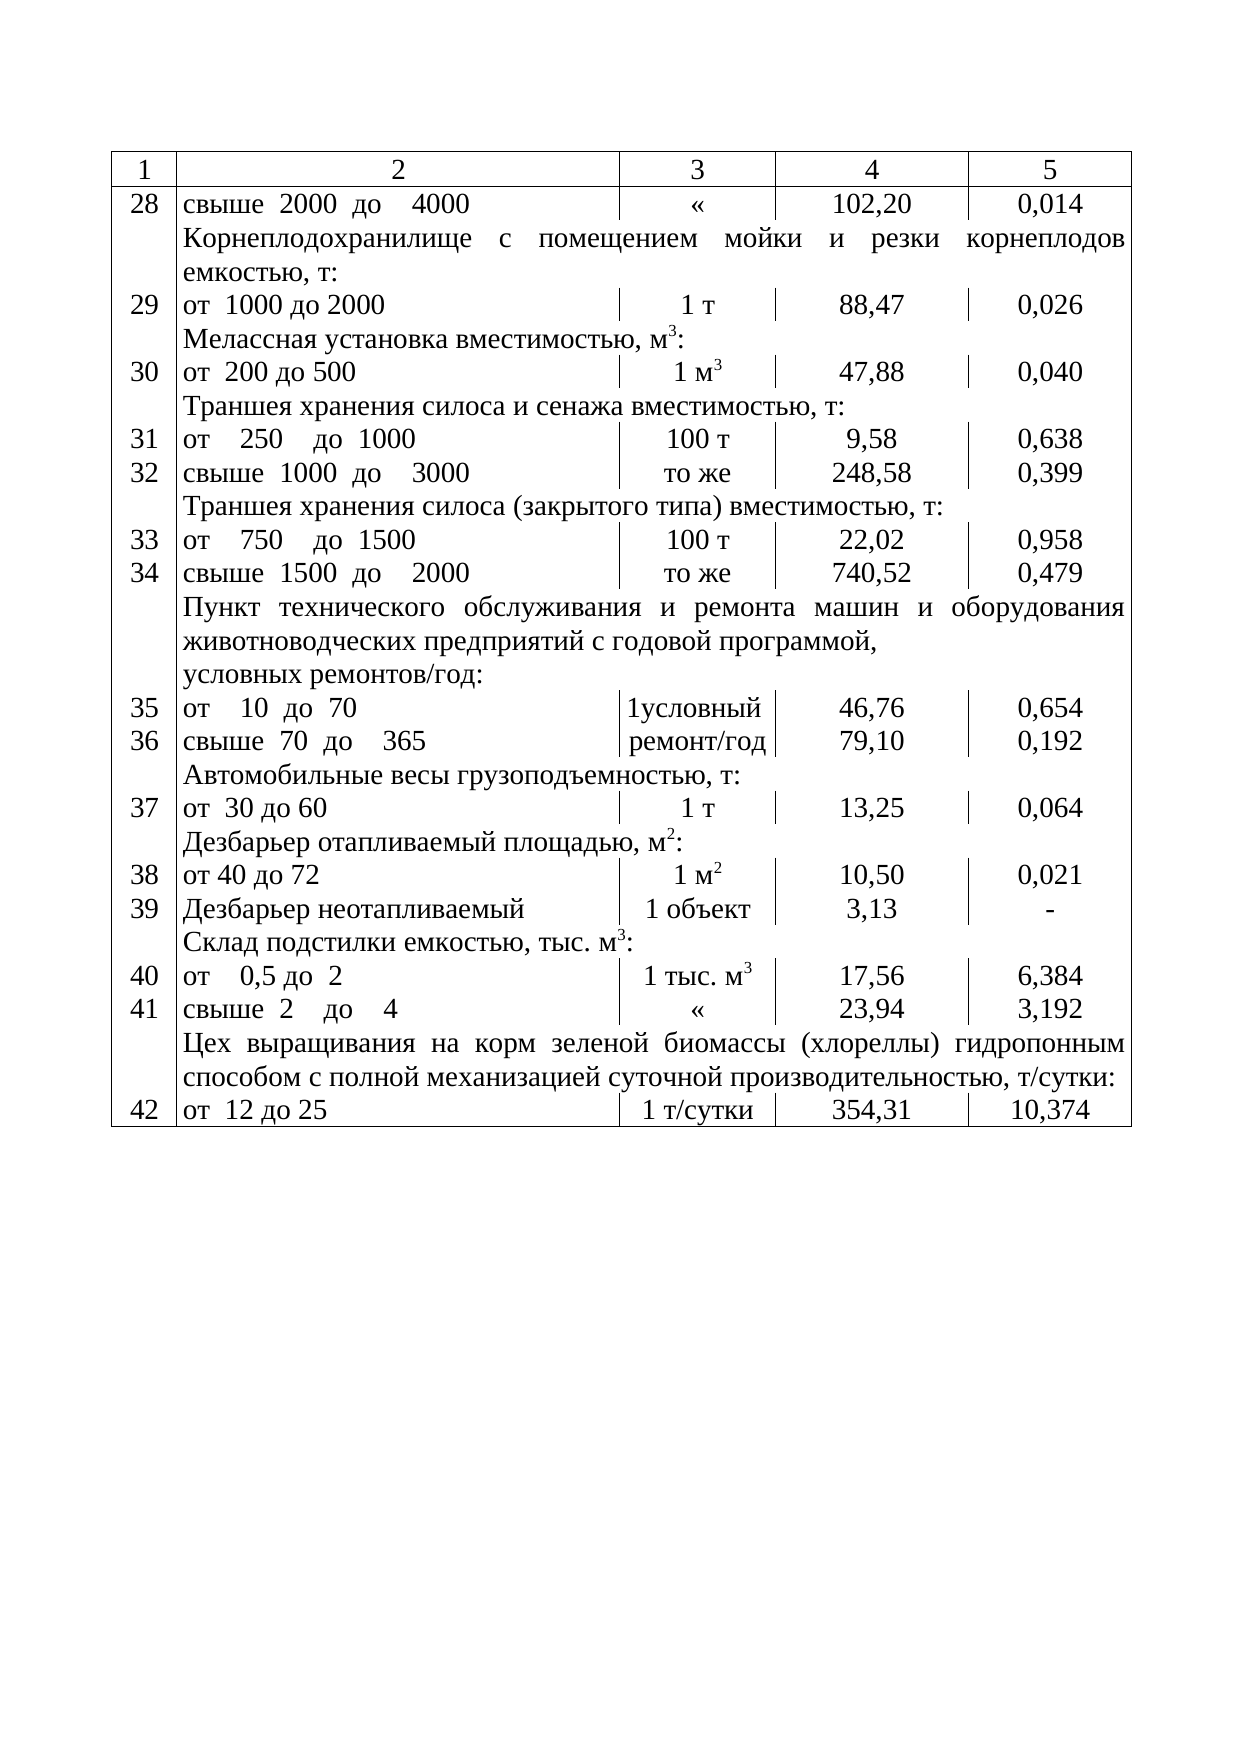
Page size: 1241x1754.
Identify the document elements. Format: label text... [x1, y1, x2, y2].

table_cell то же [620, 455, 775, 489]
table_cell 32 [112, 455, 176, 489]
table_cell - [969, 891, 1131, 925]
table_cell [112, 925, 176, 958]
table_cell 34 [112, 556, 176, 589]
table_cell 100 т [620, 422, 775, 455]
table_cell 88,47 [776, 288, 968, 321]
table_cell 1 т [620, 791, 775, 824]
table_cell [112, 388, 176, 422]
table_cell 354,31 [776, 1093, 968, 1126]
table_cell от 12 до 25 [177, 1093, 619, 1126]
table_cell Дезбарьер отапливаемый площадью, м2: [177, 824, 1131, 858]
table_cell 0,040 [969, 355, 1131, 388]
table_cell 17,56 [776, 958, 968, 992]
table_cell 0,026 [969, 288, 1131, 321]
table_cell от 250 до 1000 [177, 422, 619, 455]
table_cell 22,02 [776, 522, 968, 556]
table_cell 0,654 [969, 690, 1131, 723]
table_cell 100 т [620, 522, 775, 556]
table_cell [112, 824, 176, 858]
table_cell 36 [112, 724, 176, 757]
table_cell 40 [112, 958, 176, 992]
table_cell 1 м3 [620, 355, 775, 388]
table_cell 0,958 [969, 522, 1131, 556]
table_header 3 [620, 152, 775, 186]
table_cell 0,192 [969, 724, 1131, 757]
table_cell 13,25 [776, 791, 968, 824]
table_cell « [620, 992, 775, 1025]
table_header 1 [112, 152, 176, 186]
table_cell 28 [112, 187, 176, 220]
table_cell 1 т [620, 288, 775, 321]
table_cell Мелассная установка вместимостью, м3: [177, 321, 1131, 354]
table_cell 6,384 [969, 958, 1131, 992]
table_cell 41 [112, 992, 176, 1025]
table_cell 42 [112, 1093, 176, 1126]
table_cell Склад подстилки емкостью, тыс. м3: [177, 925, 1131, 958]
table_cell то же [620, 556, 775, 589]
table_cell [112, 489, 176, 522]
table_cell 39 [112, 891, 176, 925]
table_cell свыше 2 до 4 [177, 992, 619, 1025]
table_cell 79,10 [776, 724, 968, 757]
table_cell 10,50 [776, 858, 968, 891]
table_cell от 30 до 60 [177, 791, 619, 824]
table_cell Траншея хранения силоса (закрытого типа) вместимостью, т: [177, 489, 1131, 522]
table_cell 248,58 [776, 455, 968, 489]
table_cell 10,374 [969, 1093, 1131, 1126]
table_cell 102,20 [776, 187, 968, 220]
table_cell 29 [112, 288, 176, 321]
table_cell Корнеплодохранилище с помещением мойки и резки корнеплодов емкостью, т: [177, 220, 1131, 287]
table_header 5 [969, 152, 1131, 186]
table_cell 1 объект [620, 891, 775, 925]
table_cell [112, 589, 176, 690]
table_cell [112, 757, 176, 791]
table_cell 740,52 [776, 556, 968, 589]
table_cell от 200 до 500 [177, 355, 619, 388]
table_cell 37 [112, 791, 176, 824]
table_cell 1 м2 [620, 858, 775, 891]
table_cell 23,94 [776, 992, 968, 1025]
table_header 2 [177, 152, 619, 186]
table_cell 1условный [620, 690, 775, 723]
table_cell от 750 до 1500 [177, 522, 619, 556]
table_header 4 [776, 152, 968, 186]
table_cell свыше 1000 до 3000 [177, 455, 619, 489]
table_cell 46,76 [776, 690, 968, 723]
table_cell 0,479 [969, 556, 1131, 589]
table_cell свыше 1500 до 2000 [177, 556, 619, 589]
table_cell 0,399 [969, 455, 1131, 489]
table_cell 0,014 [969, 187, 1131, 220]
table_cell [112, 1025, 176, 1092]
table_cell свыше 70 до 365 [177, 724, 619, 757]
table_cell 9,58 [776, 422, 968, 455]
table_cell 33 [112, 522, 176, 556]
table_cell Пункт технического обслуживания и ремонта машин и оборудования животноводческих предприятий с годовой программой, условных ремонтов/год: [177, 589, 1131, 690]
table_cell 0,021 [969, 858, 1131, 891]
table_cell от 0,5 до 2 [177, 958, 619, 992]
table_cell Дезбарьер неотапливаемый [177, 891, 619, 925]
table_cell 0,064 [969, 791, 1131, 824]
table_cell Автомобильные весы грузоподъемностью, т: [177, 757, 1131, 791]
table_cell от 1000 до 2000 [177, 288, 619, 321]
table_cell 47,88 [776, 355, 968, 388]
table_cell от 40 до 72 [177, 858, 619, 891]
table_cell от 10 до 70 [177, 690, 619, 723]
table_cell ремонт/год [620, 724, 775, 757]
table_cell Цех выращивания на корм зеленой биомассы (хлореллы) гидропонным способом с полной механизацией суточной производительностью, т/сутки: [177, 1025, 1131, 1092]
table_cell Траншея хранения силоса и сенажа вместимостью, т: [177, 388, 1131, 422]
table_cell 0,638 [969, 422, 1131, 455]
table_cell 3,192 [969, 992, 1131, 1025]
table_cell 35 [112, 690, 176, 723]
table_cell 1 тыс. м3 [620, 958, 775, 992]
table_cell [112, 321, 176, 354]
table_cell 31 [112, 422, 176, 455]
table_cell « [620, 187, 775, 220]
table_cell 1 т/сутки [620, 1093, 775, 1126]
table_cell [112, 220, 176, 287]
table_cell 30 [112, 355, 176, 388]
table_cell 38 [112, 858, 176, 891]
table_cell свыше 2000 до 4000 [177, 187, 619, 220]
table_cell 3,13 [776, 891, 968, 925]
